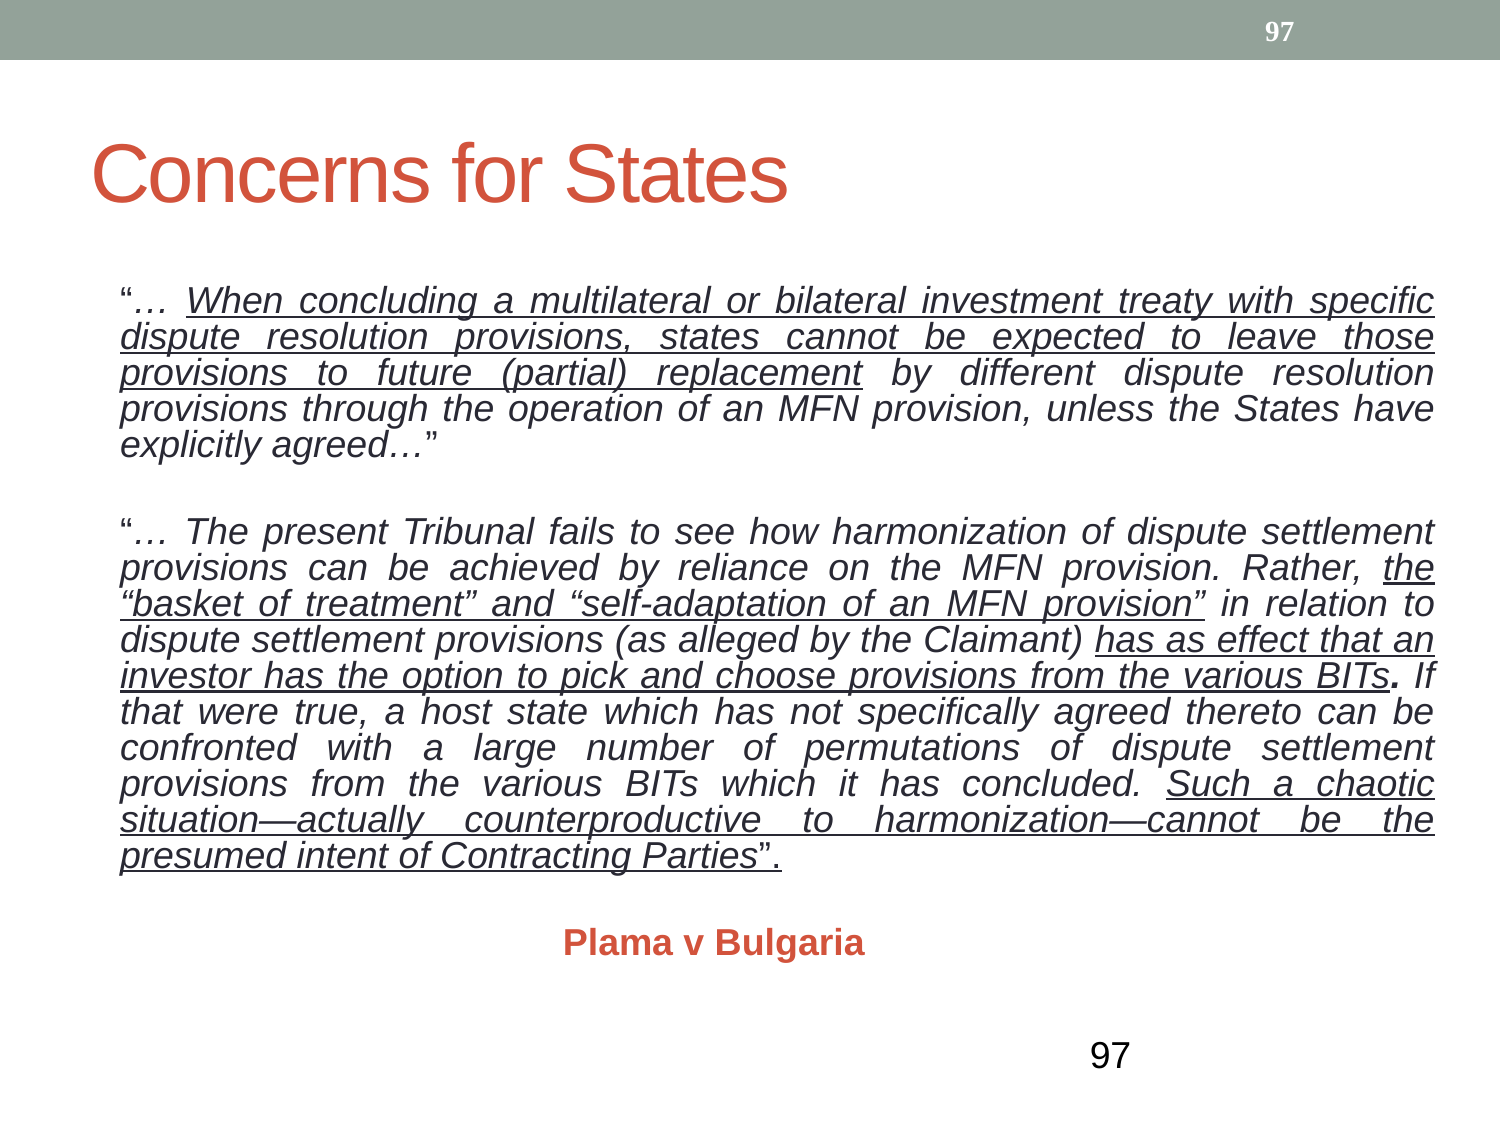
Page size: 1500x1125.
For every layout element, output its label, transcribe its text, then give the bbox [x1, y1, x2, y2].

slide_number [1250, 3, 1425, 57]
title Concerns for States [75, 87, 1425, 224]
list “… When concluding a multilateral or bilateral investment treaty with specific dispute resolution provisions, states cannot be expected to leave those provisions to future (partial) replacement by different dispute resolution provisions through the operation of an MFN provision, unless the States have explicitly agreed…” “… The present Tribunal fails to see how harmonization of dispute settlement provisions can be achieved by reliance on the MFN provision. Rather, the “basket of treatment” and “self-adaptation of an MFN provision” in relation to dispute settlement provisions (as alleged by the Claimant) has as effect that an investor has the option to pick and choose provisions from the various BITs. If that were true, a host state which has not specifically agreed thereto can be confronted with a large number of permutations of dispute settlement provisions from the various BITs which it has concluded. Such a chaotic situation—actually counterproductive to harmonization—cannot be the presumed intent of Contracting Parties”. Plama v Bulgaria [75, 224, 1450, 1005]
text_box [1074, 1024, 1425, 1100]
